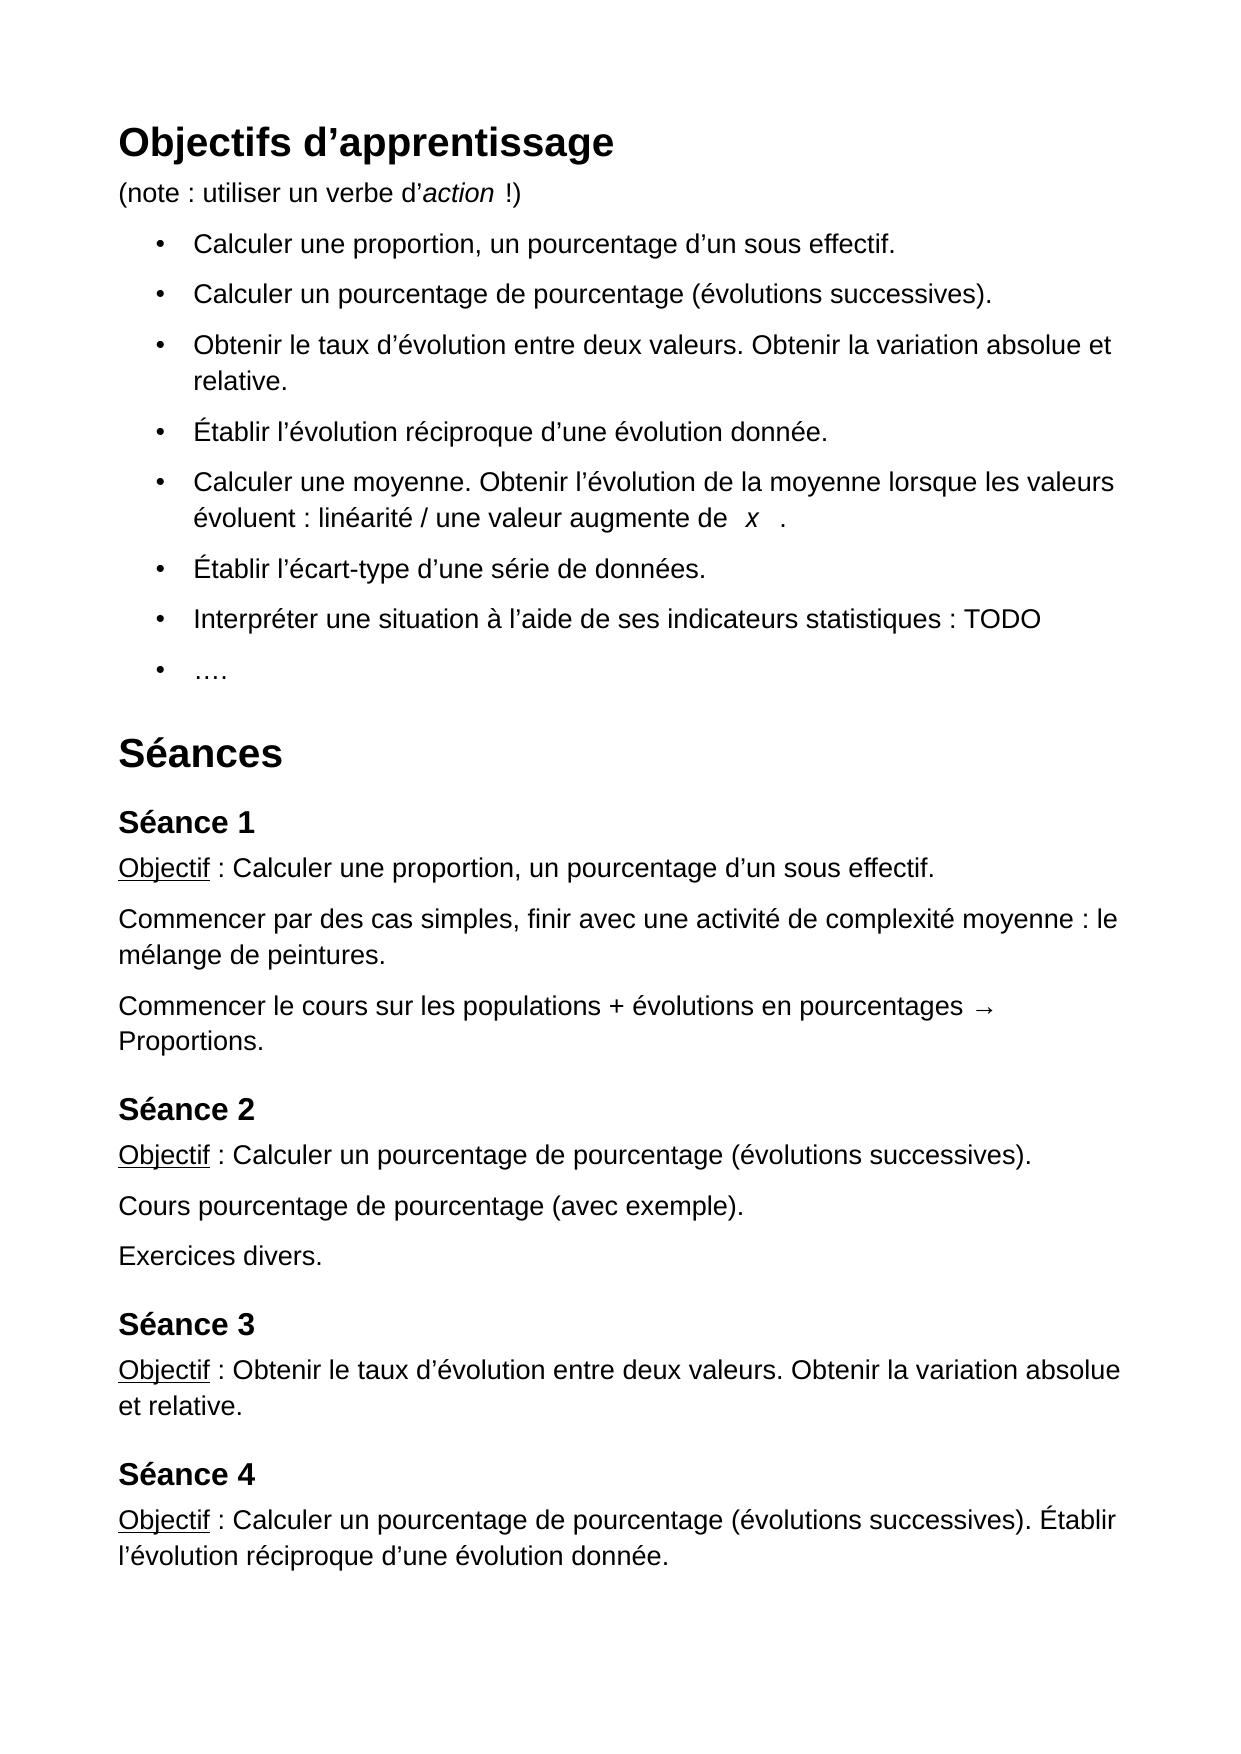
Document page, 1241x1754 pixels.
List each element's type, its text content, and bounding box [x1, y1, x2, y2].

text Objectif : Calculer un pourcentage de pourcentage (évolutions successives). Établir l’évolution réciproque d’une évolution donnée. [118, 1504, 1122, 1571]
list …. [156, 654, 1122, 686]
list Calculer une proportion, un pourcentage d’un sous effectif. [156, 228, 1122, 259]
subtitle Séance 1 [118, 804, 1122, 840]
list Obtenir le taux d’évolution entre deux valeurs. Obtenir la variation absolue et relative. [156, 329, 1122, 396]
subtitle Séance 3 [118, 1306, 1122, 1342]
text Exercices divers. [118, 1240, 1122, 1272]
text (note : utiliser un verbe d’action !) [118, 177, 1122, 209]
list Calculer un pourcentage de pourcentage (évolutions successives). [156, 278, 1122, 310]
subtitle Séances [118, 730, 1122, 777]
text Objectif : Calculer une proportion, un pourcentage d’un sous effectif. [118, 852, 1122, 884]
subtitle Séance 4 [118, 1455, 1122, 1492]
text Objectif : Obtenir le taux d’évolution entre deux valeurs. Obtenir la variation absolue et relative. [118, 1354, 1122, 1422]
subtitle Objectifs d’apprentissage [118, 118, 1122, 165]
list Calculer une moyenne. Obtenir l’évolution de la moyenne lorsque les valeurs évoluent : linéarité / une valeur augmente de. [156, 466, 1122, 534]
list Établir l’évolution réciproque d’une évolution donnée. [156, 416, 1122, 447]
list Interpréter une situation à l’aide de ses indicateurs statistiques : TODO [156, 603, 1122, 635]
text Commencer par des cas simples, finir avec une activité de complexité moyenne : le mélange de peintures. [118, 903, 1122, 970]
text Cours pourcentage de pourcentage (avec exemple). [118, 1190, 1122, 1221]
subtitle Séance 2 [118, 1091, 1122, 1127]
text Commencer le cours sur les populations + évolutions en pourcentages → Proportions. [118, 989, 1122, 1057]
text Objectif : Calculer un pourcentage de pourcentage (évolutions successives). [118, 1139, 1122, 1171]
list Établir l’écart-type d’une série de données. [156, 553, 1122, 584]
